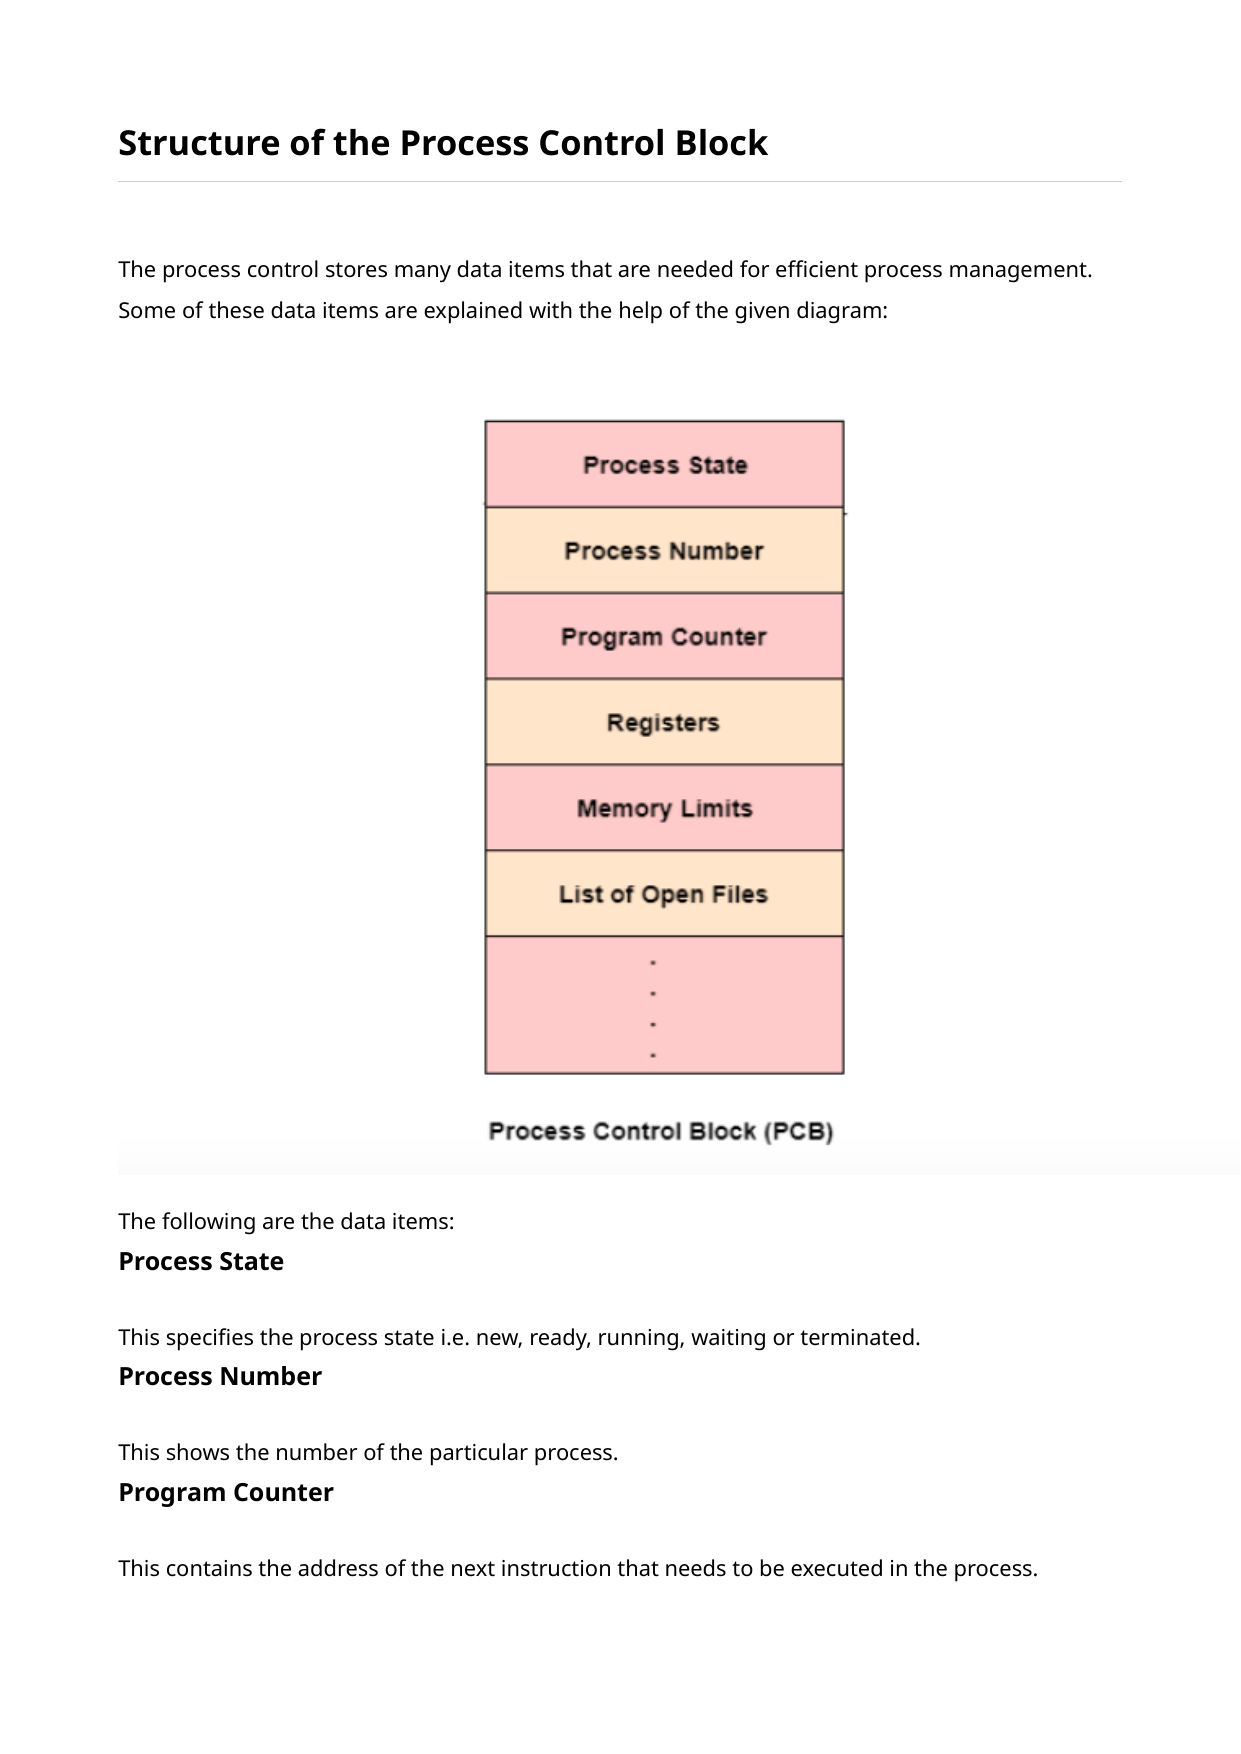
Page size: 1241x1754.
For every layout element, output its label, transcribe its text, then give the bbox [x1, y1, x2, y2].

subtitle Process Number [118, 1359, 1122, 1393]
text This contains the address of the next instruction that needs to be executed in the process. [118, 1542, 1122, 1583]
text This specifies the process state i.e. new, ready, running, waiting or terminated. [118, 1311, 1122, 1351]
subtitle Structure of the Process Control Block [118, 118, 1122, 181]
text This shows the number of the particular process. [118, 1426, 1122, 1467]
text The process control stores many data items that are needed for efficient process management. Some of these data items are explained with the help of the given diagram: [118, 243, 1122, 324]
subtitle Program Counter [118, 1475, 1122, 1509]
subtitle Process State [118, 1243, 1122, 1277]
text The following are the data items: [118, 1195, 1122, 1235]
picture [118, 324, 1241, 1175]
